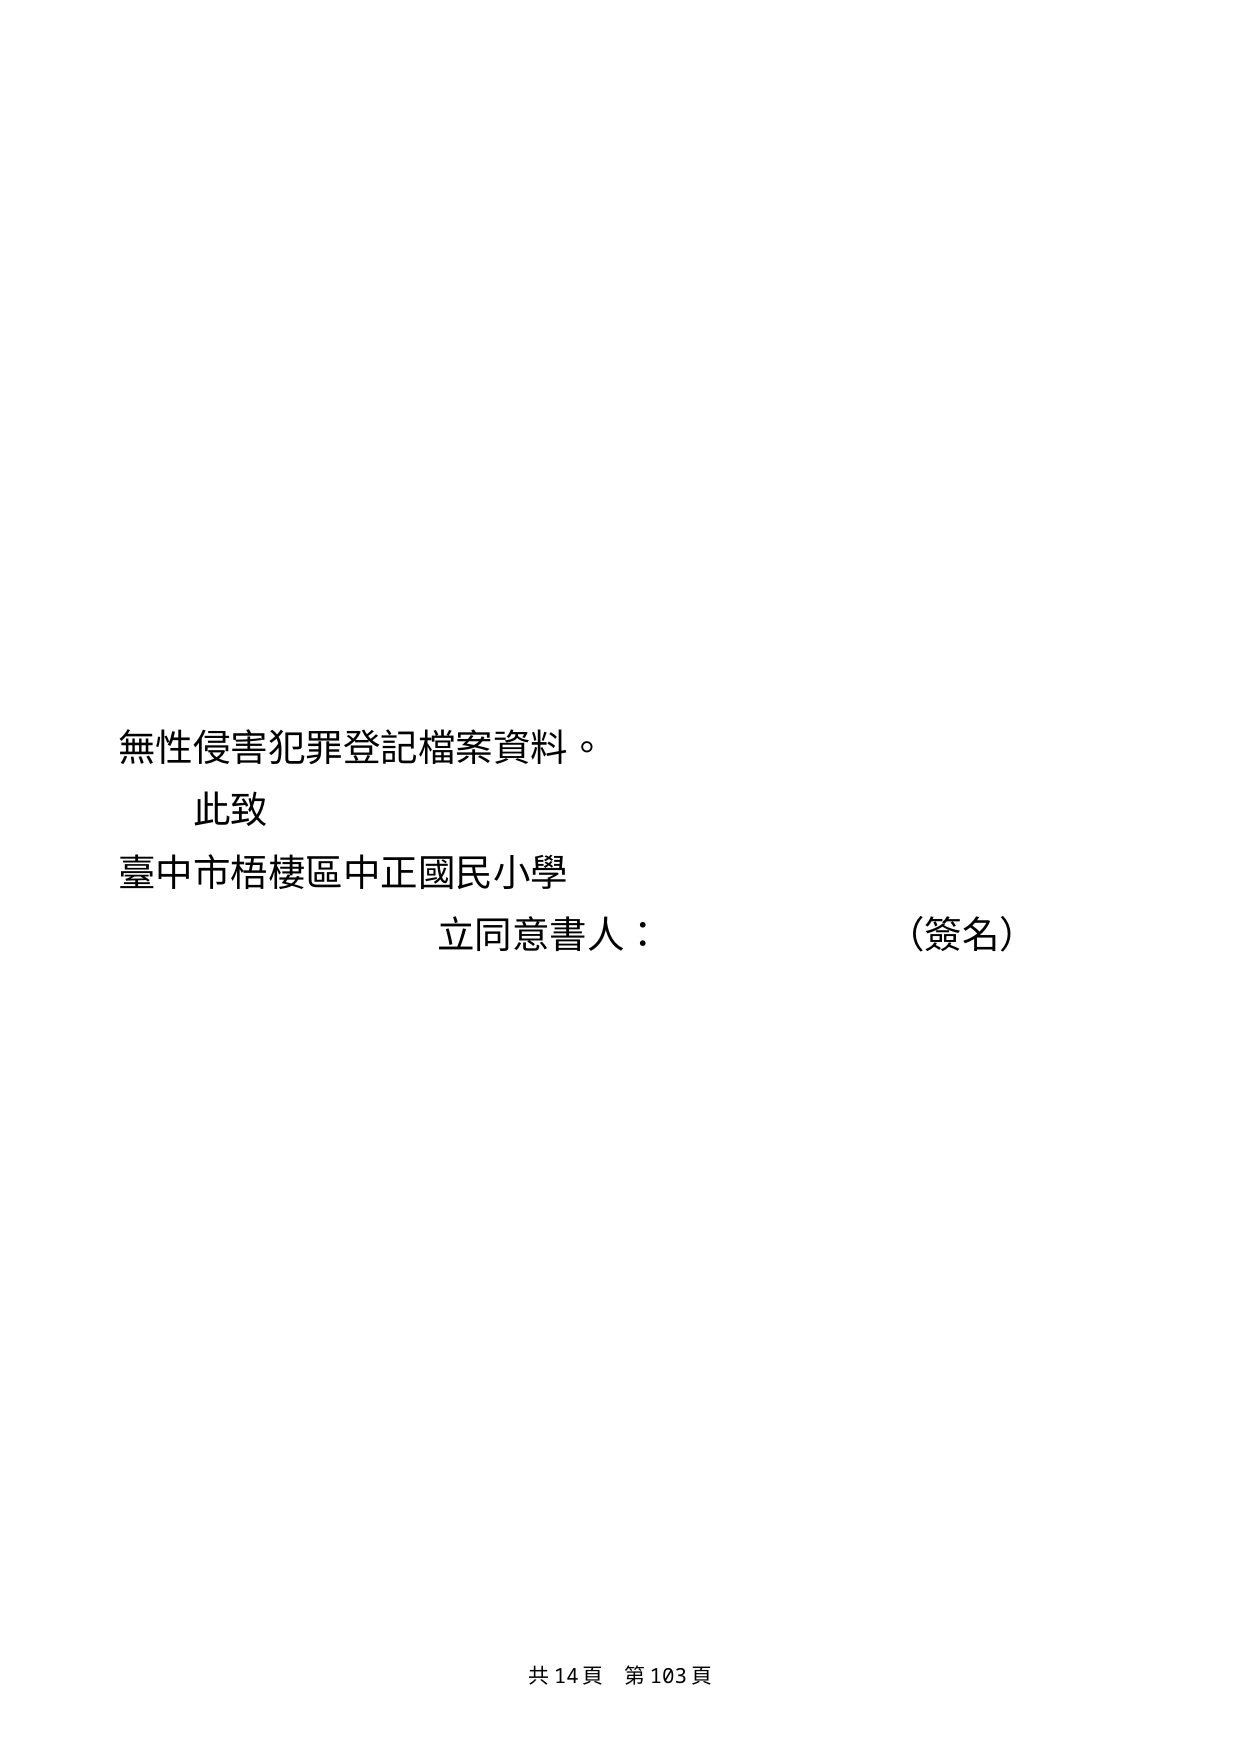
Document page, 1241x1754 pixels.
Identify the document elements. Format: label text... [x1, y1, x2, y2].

text 此致 [118, 766, 1122, 828]
text 立同意書人： （簽名） [118, 891, 1122, 953]
text 臺中市梧棲區中正國民小學 [118, 828, 1122, 891]
text 無性侵害犯罪登記檔案資料。 [118, 703, 1122, 766]
